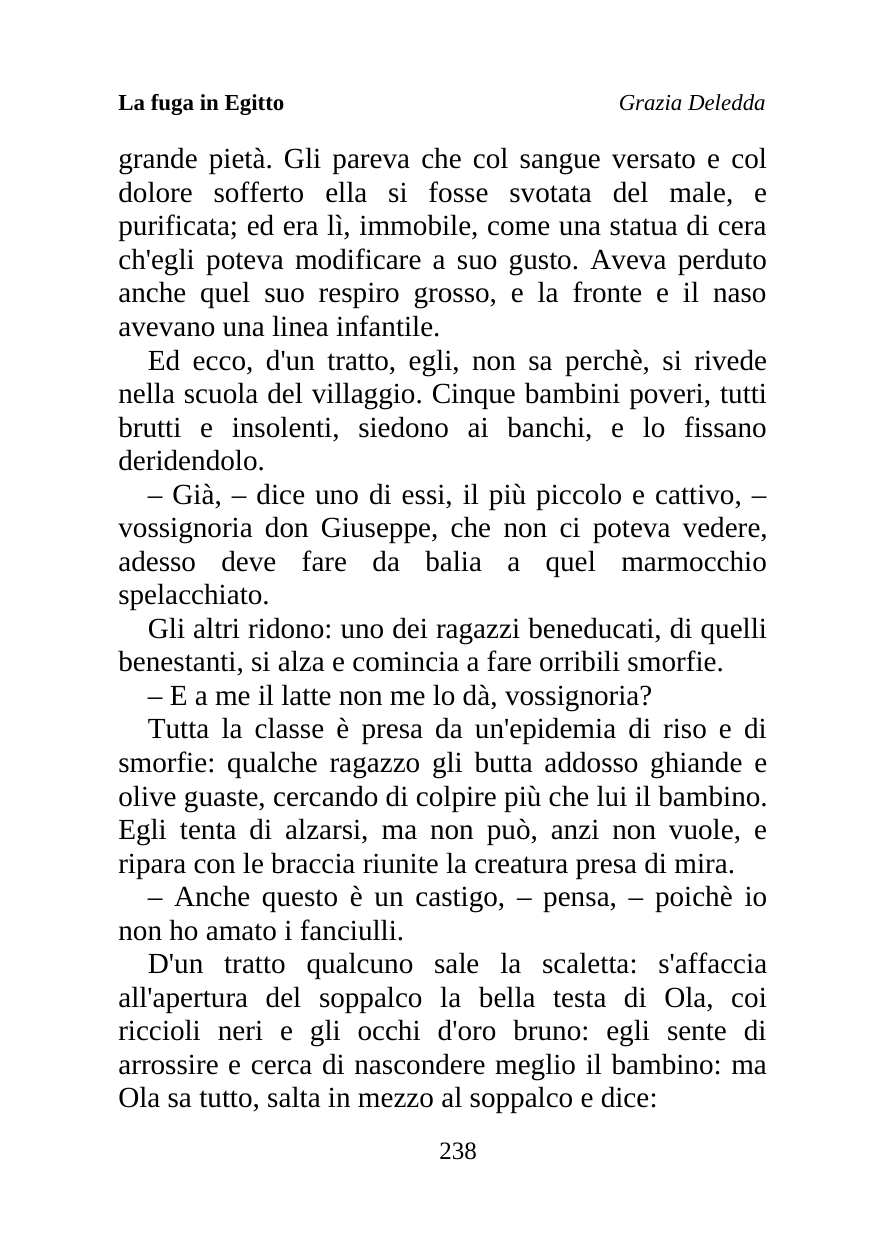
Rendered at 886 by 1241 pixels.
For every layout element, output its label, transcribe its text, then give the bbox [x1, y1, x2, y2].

text – Già, – dice uno di essi, il più piccolo e cattivo, – vossignoria don Giuseppe, che non ci poteva vedere, adesso deve fare da balia a quel marmocchio spelacchiato. [118, 477, 768, 611]
text Gli altri ridono: uno dei ragazzi beneducati, di quelli benestanti, si alza e comincia a fare orribili smorfie. [118, 611, 768, 678]
text – E a me il latte non me lo dà, vossignoria? [118, 678, 768, 712]
text Tutta la classe è presa da un'epidemia di riso e di smorfie: qualche ragazzo gli butta addosso ghiande e olive guaste, cercando di colpire più che lui il bambino. Egli tenta di alzarsi, ma non può, anzi non vuole, e ripara con le braccia riunite la creatura presa di mira. [118, 712, 768, 879]
text Ed ecco, d'un tratto, egli, non sa perchè, si rivede nella scuola del villaggio. Cinque bambini poveri, tutti brutti e insolenti, siedono ai banchi, e lo fissano deridendolo. [118, 343, 768, 477]
text D'un tratto qualcuno sale la scaletta: s'affaccia all'apertura del soppalco la bella testa di Ola, coi riccioli neri e gli occhi d'oro bruno: egli sente di arrossire e cerca di nascondere meglio il bambino: ma Ola sa tutto, salta in mezzo al soppalco e dice: [118, 946, 768, 1114]
text grande pietà. Gli pareva che col sangue versato e col dolore sofferto ella si fosse svotata del male, e purificata; ed era lì, immobile, come una statua di cera ch'egli poteva modificare a suo gusto. Aveva perduto anche quel suo respiro grosso, e la fronte e il naso avevano una linea infantile. [118, 141, 768, 343]
text – Anche questo è un castigo, – pensa, – poichè io non ho amato i fanciulli. [118, 879, 768, 946]
